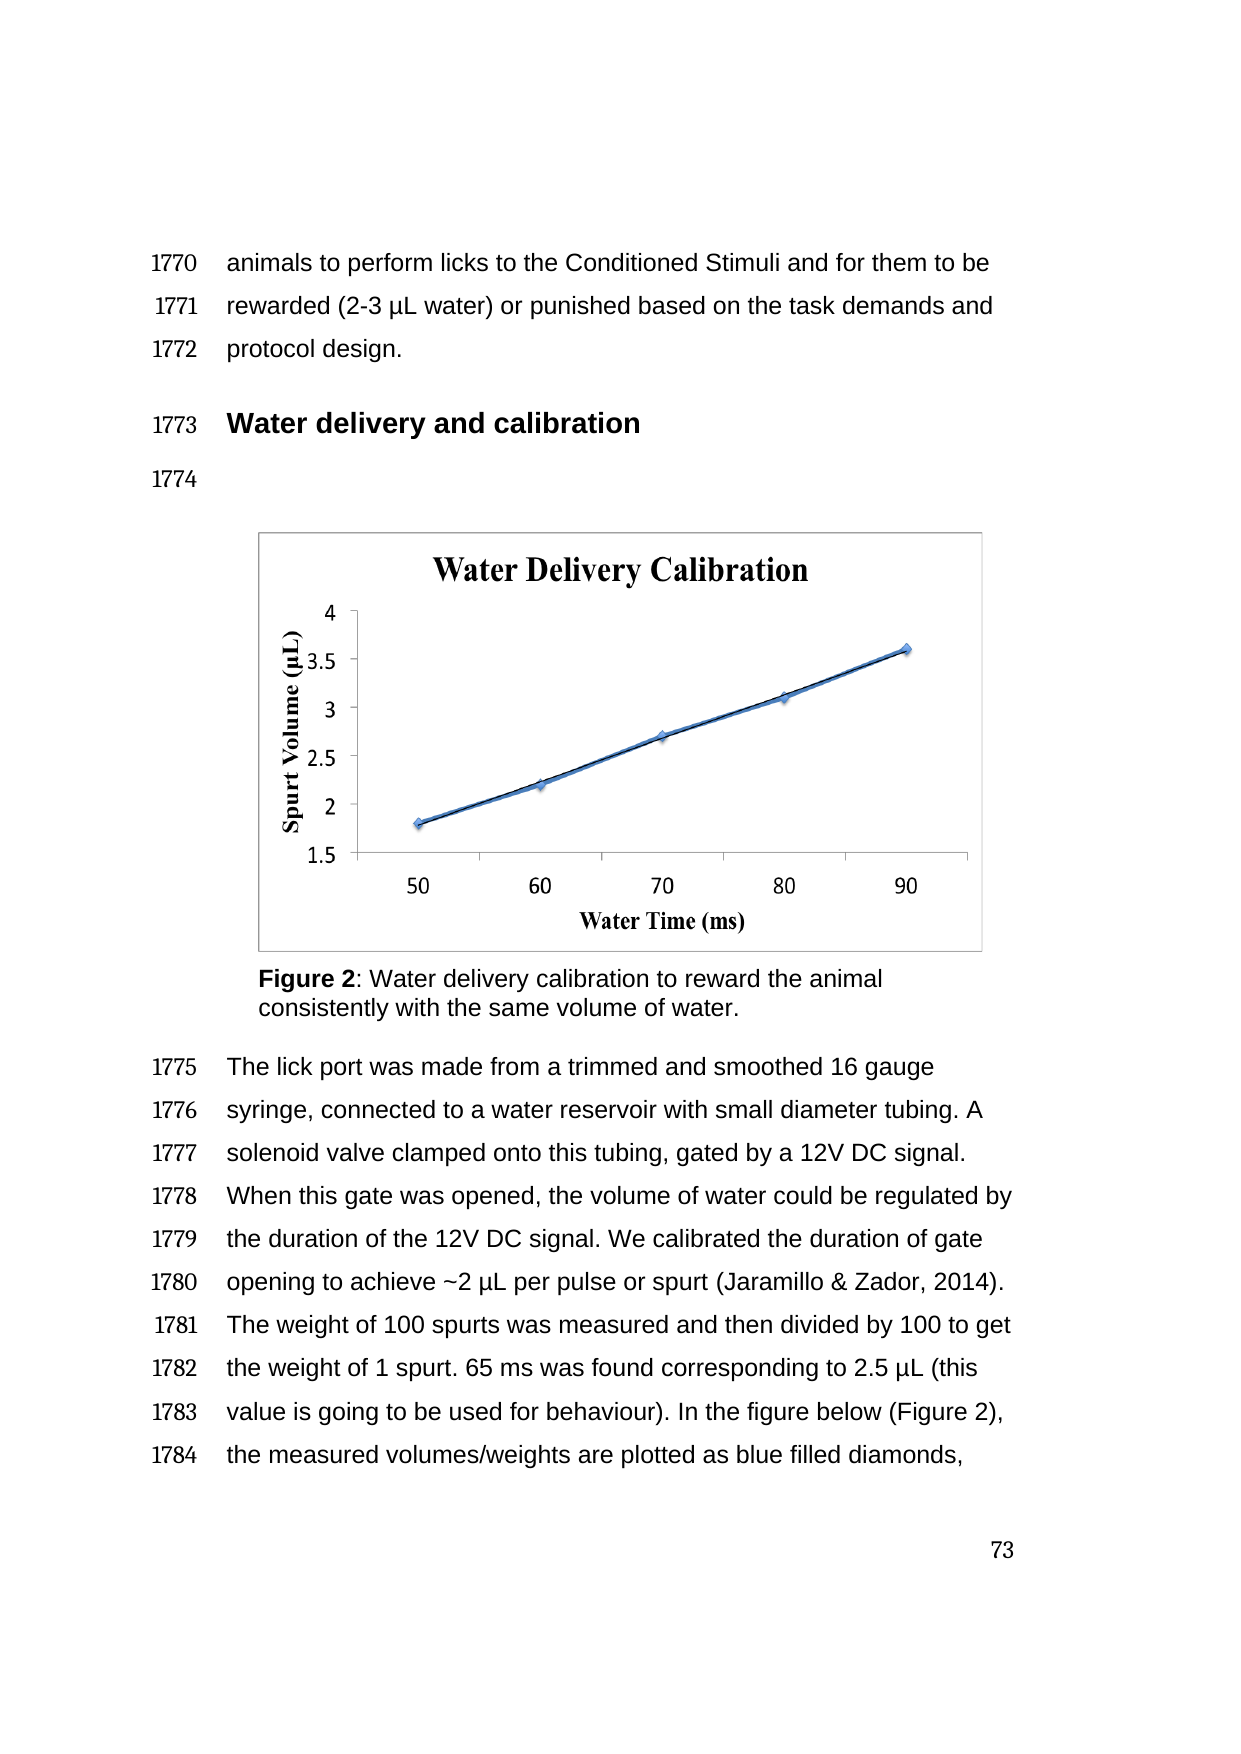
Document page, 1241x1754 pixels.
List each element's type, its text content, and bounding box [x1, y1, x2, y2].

picture [258, 532, 983, 952]
text The lick port was made from a trimmed and smoothed 16 gauge syringe, connected to a water reservoir with small diameter tubing. A solenoid valve clamped onto this tubing, gated by a 12V DC signal. When this gate was opened, the volume of water could be regulated by the duration of the 12V DC signal. We calibrated the duration of gate opening to achieve ~2 µL per pulse or spurt (Jaramillo & Zador, 2014)⁠. The weight of 100 spurts was measured and then divided by 100 to get the weight of 1 spurt. 65 ms was found corresponding to 2.5 µL (this value is going to be used for behaviour). In the figure below (Figure 2), the measured volumes/weights are plotted as blue filled diamonds, [226, 508, 1014, 1468]
subtitle Water delivery and calibration [226, 406, 1014, 440]
text Figure 2: Water delivery calibration to reward the animal consistently with the same volume of water. [258, 952, 982, 1022]
text animals to perform licks to the Conditioned Stimuli and for them to be rewarded (2-3 µL water) or punished based on the task demands and protocol design. [226, 248, 1014, 363]
